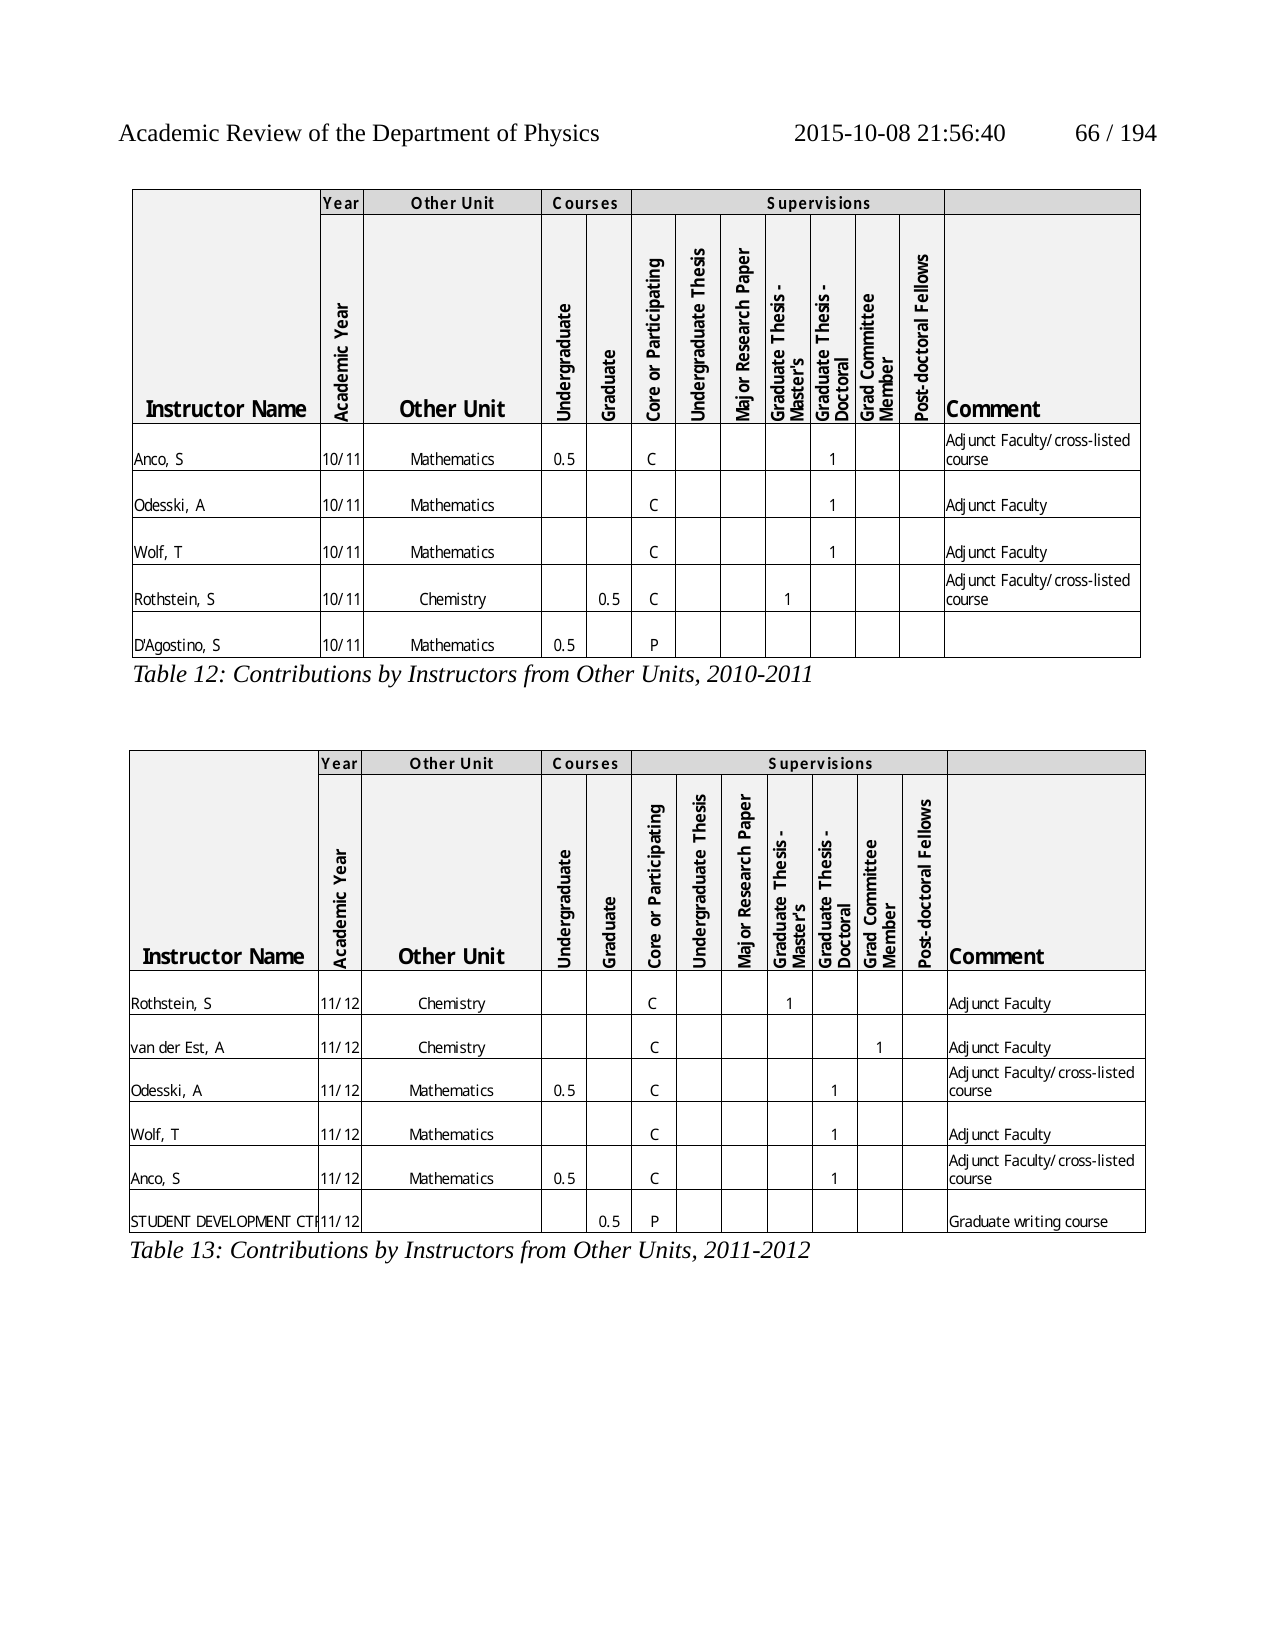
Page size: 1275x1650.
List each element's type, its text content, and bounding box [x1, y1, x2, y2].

text Table 12: Contributions by Instructors from Other Units, 2010-2011 [132, 189, 1143, 688]
text Table 13: Contributions by Instructors from Other Units, 2011-2012 [129, 755, 1147, 1263]
